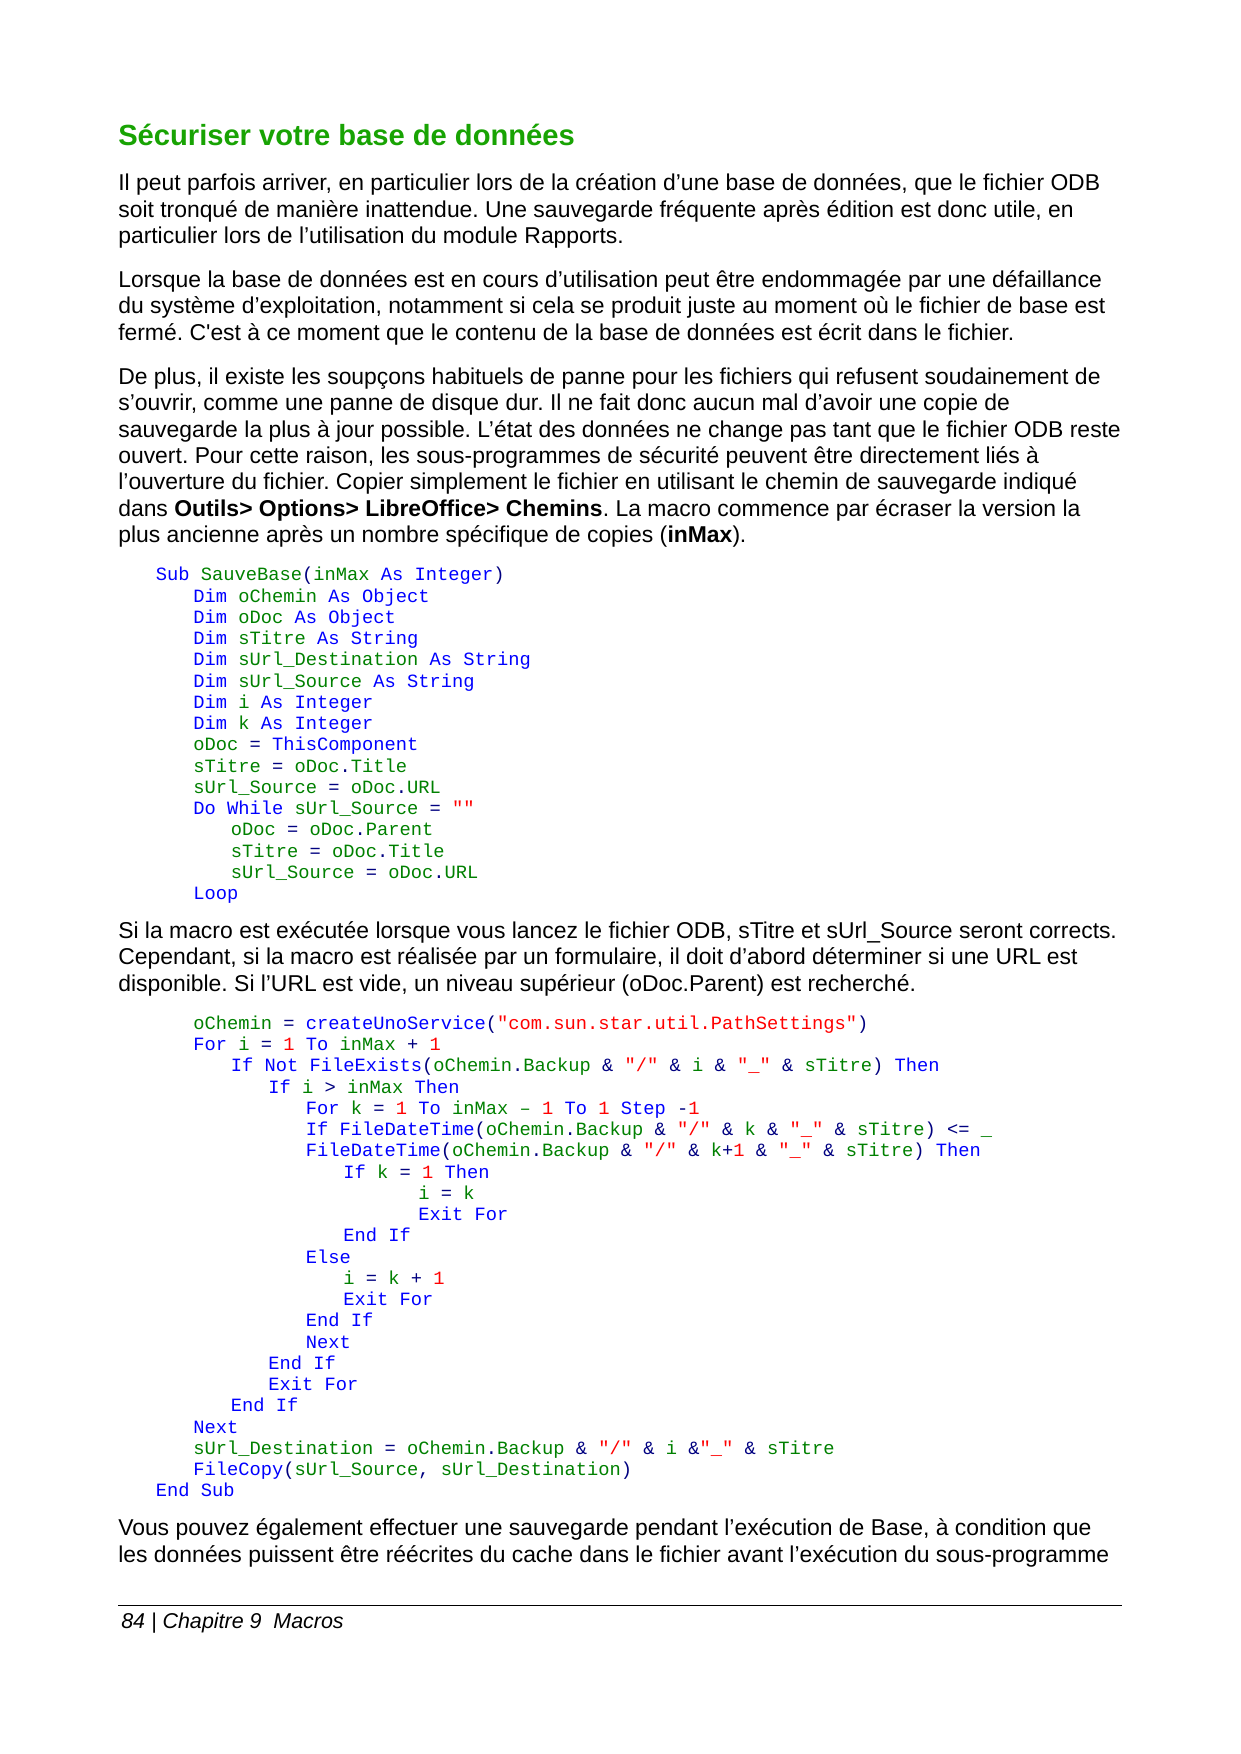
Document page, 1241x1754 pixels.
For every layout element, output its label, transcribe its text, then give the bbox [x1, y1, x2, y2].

text Dim oChemin As Object [156, 586, 1122, 608]
text If FileDateTime(oChemin.Backup & "/" & k & "_" & sTitre) <= _ FileDateTime(oChemin.Backup & "/" & k+1 & "_" & sTitre) Then [156, 1120, 1122, 1162]
text De plus, il existe les soupçons habituels de panne pour les fichiers qui refusent soudainement de s’ouvrir, comme une panne de disque dur. Il ne fait donc aucun mal d’avoir une copie de sauvegarde la plus à jour possible. L’état des données ne change pas tant que le fichier ODB reste ouvert. Pour cette raison, les sous-programmes de sécurité peuvent être directement liés à l’ouverture du fichier. Copier simplement le fichier en utilisant le chemin de sauvegarde indiqué dans Outils> Options> LibreOffice> Chemins. La macro commence par écraser la version la plus ancienne après un nombre spécifique de copies (inMax). [118, 363, 1122, 547]
text Exit For [156, 1375, 1122, 1396]
text If k = 1 Then [156, 1162, 1122, 1184]
text i = k [156, 1184, 1122, 1205]
text Il peut parfois arriver, en particulier lors de la création d’une base de données, que le fichier ODB soit tronqué de manière inattendue. Une sauvegarde fréquente après édition est donc utile, en particulier lors de l’utilisation du module Rapports. [118, 169, 1122, 248]
text End If [156, 1311, 1122, 1332]
text Dim k As Integer [156, 714, 1122, 735]
text sTitre = oDoc.Title [156, 841, 1122, 863]
text Dim i As Integer [156, 693, 1122, 714]
text Loop [156, 884, 1122, 905]
text End Sub [156, 1481, 1122, 1502]
text Si la macro est exécutée lorsque vous lancez le fichier ODB, sTitre et sUrl_Source seront corrects. Cependant, si la macro est réalisée par un formulaire, il doit d’abord déterminer si une URL est disponible. Si l’URL est vide, un niveau supérieur (oDoc.Parent) est recherché. [118, 917, 1122, 996]
text End If [156, 1226, 1122, 1247]
text For k = 1 To inMax – 1 To 1 Step -1 [156, 1099, 1122, 1120]
text End If [156, 1396, 1122, 1417]
text Dim sUrl_Source As String [156, 671, 1122, 693]
text End If [156, 1354, 1122, 1375]
text oDoc = ThisComponent [156, 735, 1122, 756]
text Next [156, 1332, 1122, 1354]
text Dim sUrl_Destination As String [156, 650, 1122, 671]
text sUrl_Source = oDoc.URL [156, 863, 1122, 884]
text Else [156, 1247, 1122, 1269]
text For i = 1 To inMax + 1 [156, 1035, 1122, 1056]
text If Not FileExists(oChemin.Backup & "/" & i & "_" & sTitre) Then [156, 1056, 1122, 1077]
text oDoc = oDoc.Parent [156, 820, 1122, 841]
text Sub SauveBase(inMax As Integer) [156, 565, 1122, 586]
text oChemin = createUnoService("com.sun.star.util.PathSettings") [156, 1014, 1122, 1035]
text FileCopy(sUrl_Source, sUrl_Destination) [156, 1460, 1122, 1481]
text Do While sUrl_Source = "" [156, 799, 1122, 820]
text sUrl_Destination = oChemin.Backup & "/" & i &"_" & sTitre [156, 1439, 1122, 1460]
text i = k + 1 [156, 1269, 1122, 1290]
text Lorsque la base de données est en cours d’utilisation peut être endommagée par une défaillance du système d’exploitation, notamment si cela se produit juste au moment où le fichier de base est fermé. C'est à ce moment que le contenu de la base de données est écrit dans le fichier. [118, 266, 1122, 345]
text Next [156, 1417, 1122, 1439]
subtitle Sécuriser votre base de données [118, 118, 1122, 152]
text Exit For [156, 1290, 1122, 1311]
text Vous pouvez également effectuer une sauvegarde pendant l’exécution de Base, à condition que les données puissent être réécrites du cache dans le fichier avant l’exécution du sous-programme [118, 1514, 1122, 1567]
text If i > inMax Then [156, 1077, 1122, 1099]
text sTitre = oDoc.Title [156, 756, 1122, 778]
text Dim sTitre As String [156, 629, 1122, 650]
text Dim oDoc As Object [156, 608, 1122, 629]
text Exit For [156, 1205, 1122, 1226]
text sUrl_Source = oDoc.URL [156, 778, 1122, 799]
